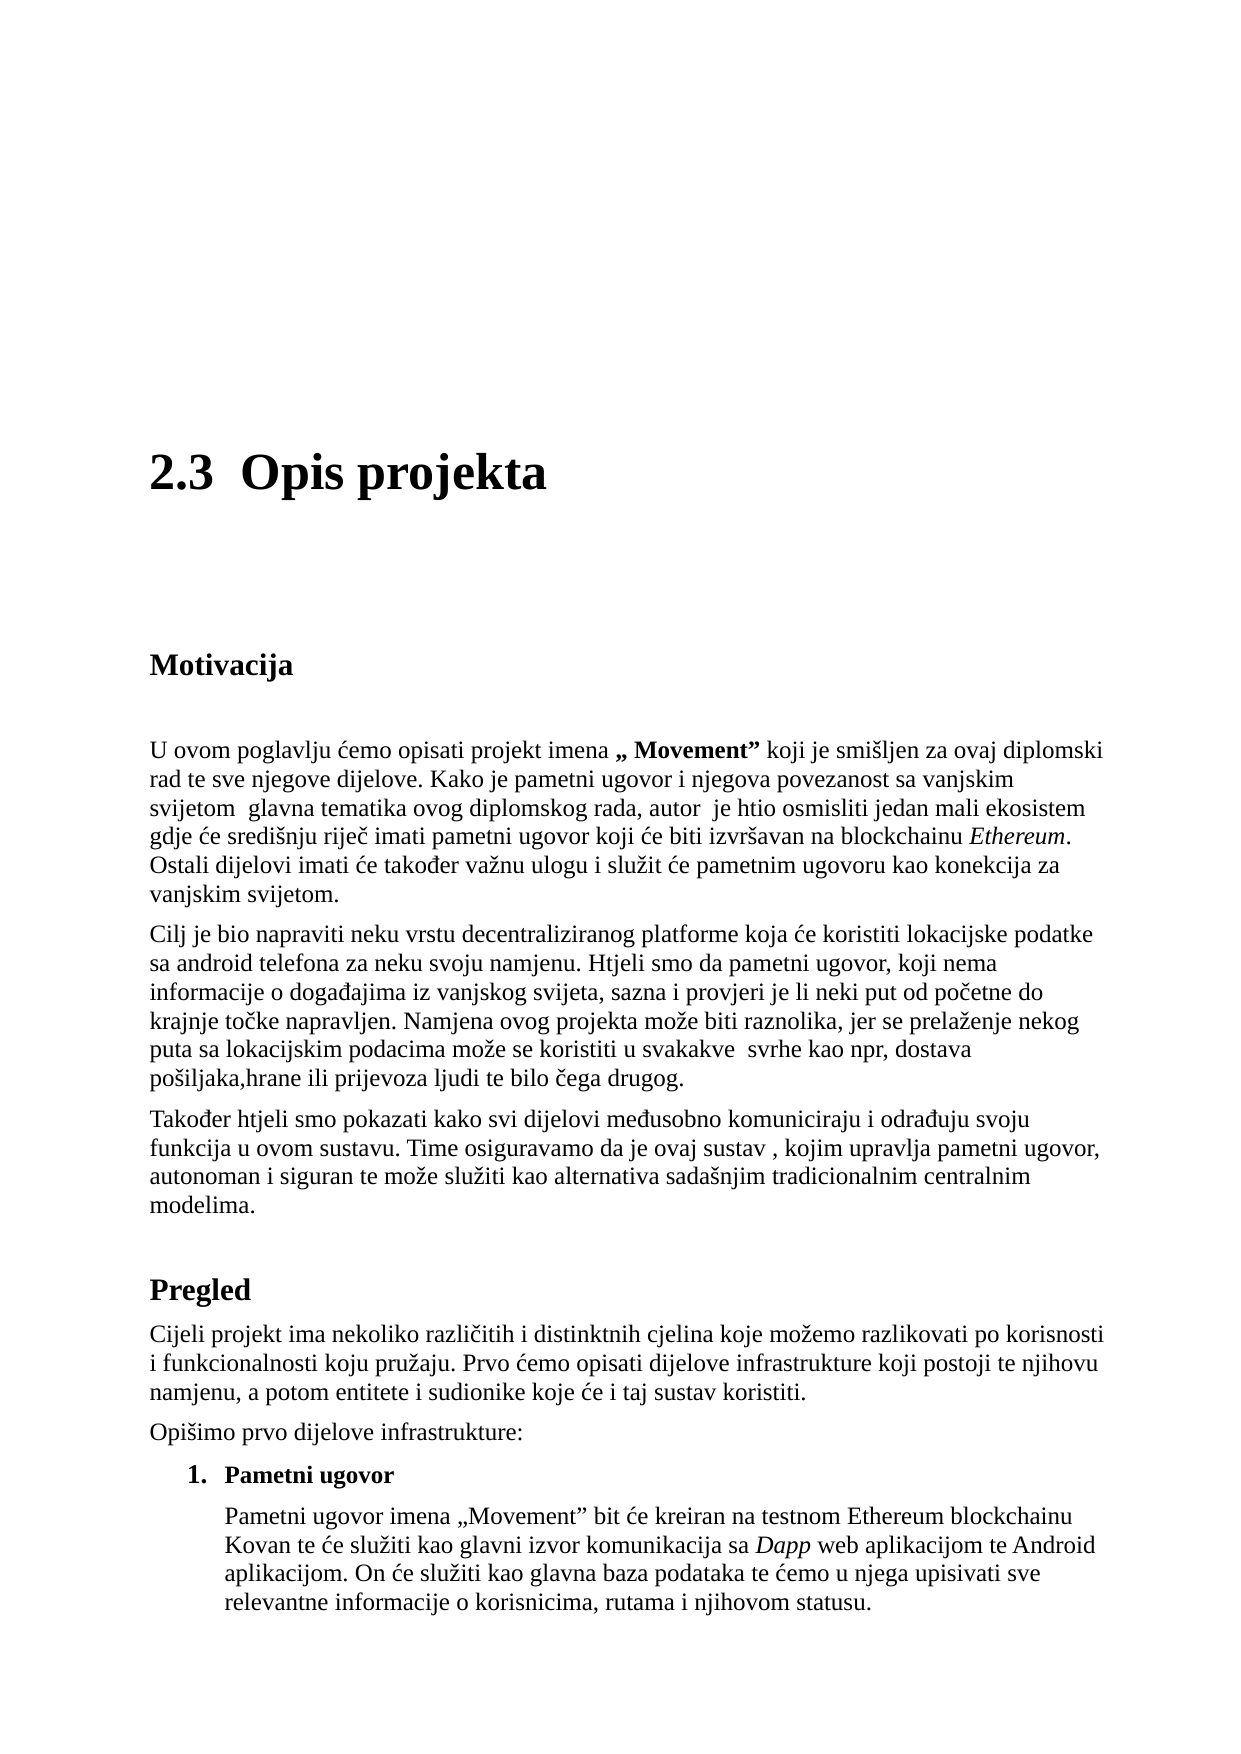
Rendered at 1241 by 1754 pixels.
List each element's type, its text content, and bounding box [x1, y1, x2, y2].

text Cijeli projekt ima nekoliko različitih i distinktnih cjelina koje možemo razlikovati po korisnosti i funkcionalnosti koju pružaju. Prvo ćemo opisati dijelove infrastrukture koji postoji te njihovu namjenu, a potom entitete i sudionike koje će i taj sustav koristiti. [149, 1319, 1106, 1405]
list Pametni ugovor [187, 1458, 1106, 1489]
text Opišimo prvo dijelove infrastrukture: [149, 1417, 1106, 1446]
text Motivacija [149, 647, 1106, 683]
text U ovom poglavlju ćemo opisati projekt imena „ Movement” koji je smišljen za ovaj diplomski rad te sve njegove dijelove. Kako je pametni ugovor i njegova povezanost sa vanjskim svijetom glavna tematika ovog diplomskog rada, autor je htio osmisliti jedan mali ekosistem gdje će središnju riječ imati pametni ugovor koji će biti izvršavan na blockchainu Ethereum. Ostali dijelovi imati će također važnu ulogu i služit će pametnim ugovoru kao konekcija za vanjskim svijetom. [149, 735, 1106, 908]
text Također htjeli smo pokazati kako svi dijelovi međusobno komuniciraju i odrađuju svoju funkcija u ovom sustavu. Time osiguravamo da je ovaj sustav , kojim upravlja pametni ugovor, autonoman i siguran te može služiti kao alternativa sadašnjim tradicionalnim centralnim modelima. [149, 1104, 1106, 1219]
text Cilj je bio napraviti neku vrstu decentraliziranog platforme koja će koristiti lokacijske podatke sa android telefona za neku svoju namjenu. Htjeli smo da pametni ugovor, koji nema informacije o događajima iz vanjskog svijeta, sazna i provjeri je li neki put od početne do krajnje točke napravljen. Namjena ovog projekta može biti raznolika, jer se prelaženje nekog puta sa lokacijskim podacima može se koristiti u svakakve svrhe kao npr, dostava pošiljaka,hrane ili prijevoza ljudi te bilo čega drugog. [149, 919, 1106, 1092]
text Pregled [149, 1271, 1106, 1307]
text 2.3 Opis projekta [149, 441, 1106, 501]
list Pametni ugovor imena „Movement” bit će kreiran na testnom Ethereum blockchainu Kovan te će služiti kao glavni izvor komunikacija sa Dapp web aplikacijom te Android aplikacijom. On će služiti kao glavna baza podataka te ćemo u njega upisivati sve relevantne informacije o korisnicima, rutama i njihovom statusu. [187, 1501, 1106, 1616]
